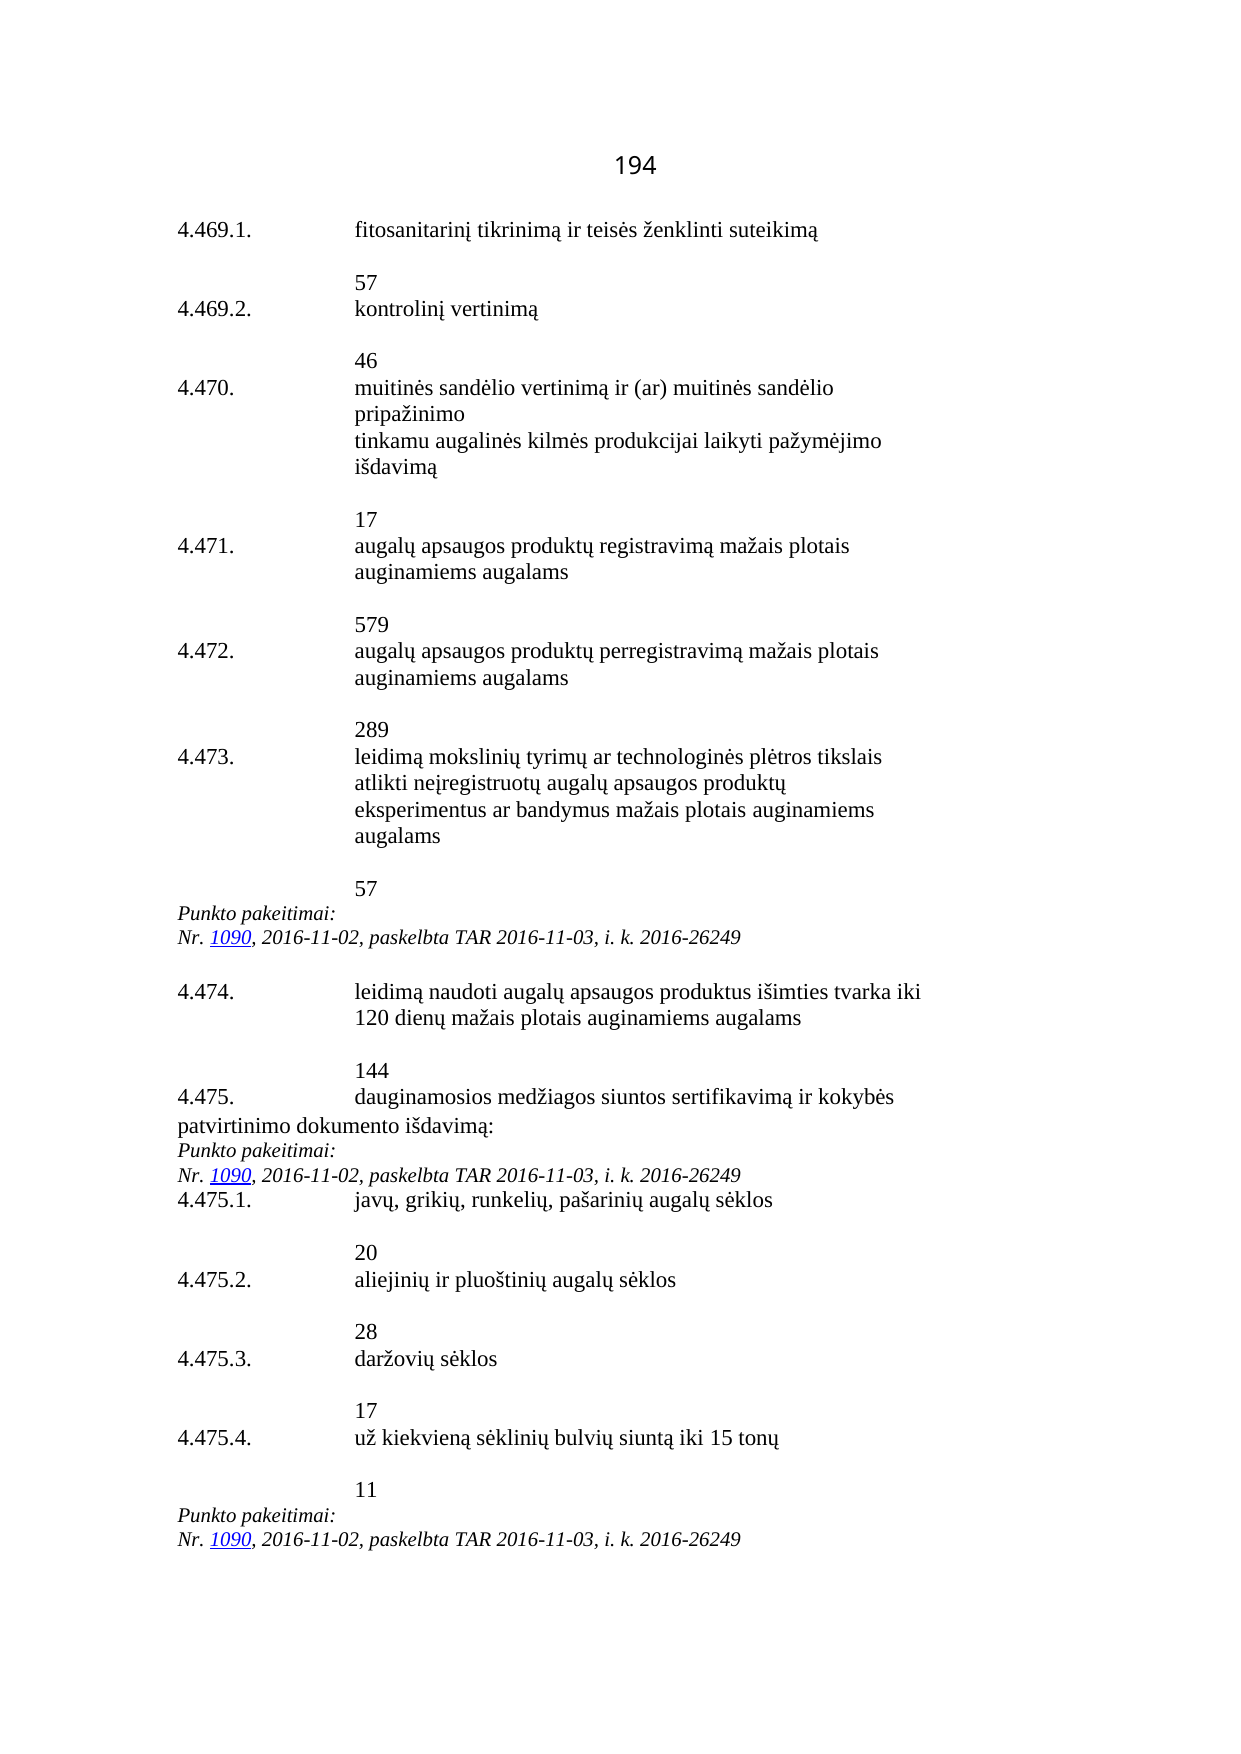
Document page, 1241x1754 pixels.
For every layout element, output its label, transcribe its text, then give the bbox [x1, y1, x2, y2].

text 4.475.1. javų, grikių, runkelių, pašarinių augalų sėklos 20 [177, 1187, 945, 1266]
text 4.472. augalų apsaugos produktų perregistravimą mažais plotais [177, 637, 945, 664]
text 4.470. muitinės sandėlio vertinimą ir (ar) muitinės sandėlio pripažinimo [177, 374, 945, 427]
text eksperimentus ar bandymus mažais plotais auginamiems [354, 796, 945, 822]
text tinkamu augalinės kilmės produkcijai laikyti pažymėjimo išdavimą 17 [354, 427, 945, 532]
text Punkto pakeitimai: [177, 1503, 1093, 1527]
text 4.474. leidimą naudoti augalų apsaugos produktus išimties tvarka iki [177, 978, 945, 1004]
text 4.469.2. kontrolinį vertinimą 46 [177, 295, 945, 374]
text 4.469.1. fitosanitarinį tikrinimą ir teisės ženklinti suteikimą 57 [177, 216, 945, 295]
text 4.475.4. už kiekvieną sėklinių bulvių siuntą iki 15 tonų 11 [177, 1424, 945, 1503]
text auginamiems augalams 289 [354, 664, 945, 743]
text Nr. 1090, 2016-11-02, paskelbta TAR 2016-11-03, i. k. 2016-26249 [177, 1527, 1093, 1551]
text augalams 57 [354, 822, 945, 901]
text patvirtinimo dokumento išdavimą: [177, 1110, 945, 1138]
text 4.475.3. daržovių sėklos 17 [177, 1345, 945, 1424]
text Punkto pakeitimai: [177, 1138, 1093, 1162]
text 4.473. leidimą mokslinių tyrimų ar technologinės plėtros tikslais [177, 743, 945, 769]
text auginamiems augalams 579 [354, 558, 945, 637]
text 4.475. dauginamosios medžiagos siuntos sertifikavimą ir kokybės [177, 1083, 945, 1110]
text 4.471. augalų apsaugos produktų registravimą mažais plotais [177, 532, 945, 558]
text atlikti neįregistruotų augalų apsaugos produktų [354, 769, 945, 796]
text Punkto pakeitimai: [177, 901, 1093, 925]
text Nr. 1090, 2016-11-02, paskelbta TAR 2016-11-03, i. k. 2016-26249 [177, 925, 1093, 949]
text 4.475.2. aliejinių ir pluoštinių augalų sėklos 28 [177, 1266, 945, 1345]
text 120 dienų mažais plotais auginamiems augalams 144 [354, 1004, 945, 1083]
text Nr. 1090, 2016-11-02, paskelbta TAR 2016-11-03, i. k. 2016-26249 [177, 1162, 1093, 1187]
